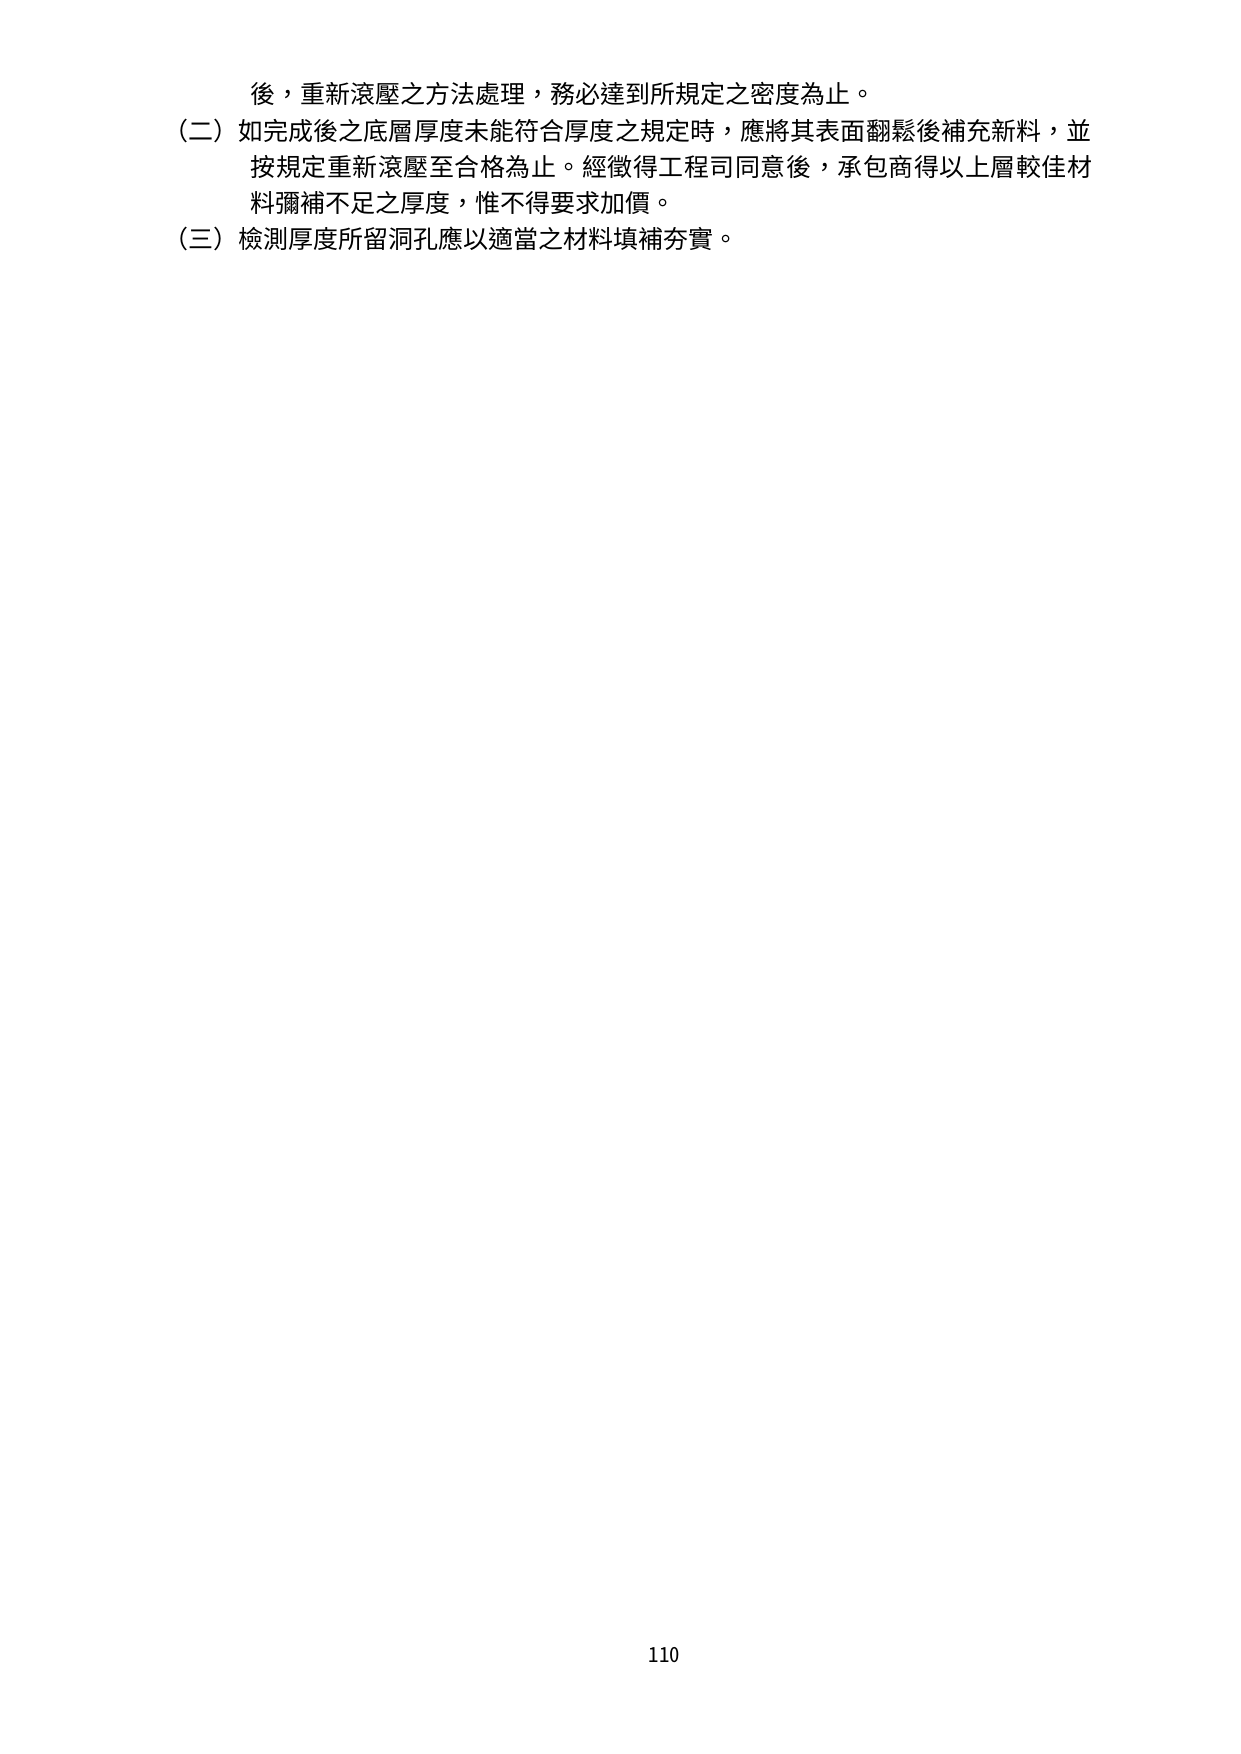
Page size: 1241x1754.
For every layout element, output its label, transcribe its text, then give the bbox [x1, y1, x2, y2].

text 後，重新滾壓之方法處理，務必達到所規定之密度為止。 [163, 75, 1092, 111]
text （三）檢測厚度所留洞孔應以適當之材料填補夯實。 [163, 220, 1092, 256]
text （二）如完成後之底層厚度未能符合厚度之規定時，應將其表面翻鬆後補充新料，並按規定重新滾壓至合格為止。經徵得工程司同意後，承包商得以上層較佳材料彌補不足之厚度，惟不得要求加價。 [163, 111, 1092, 220]
